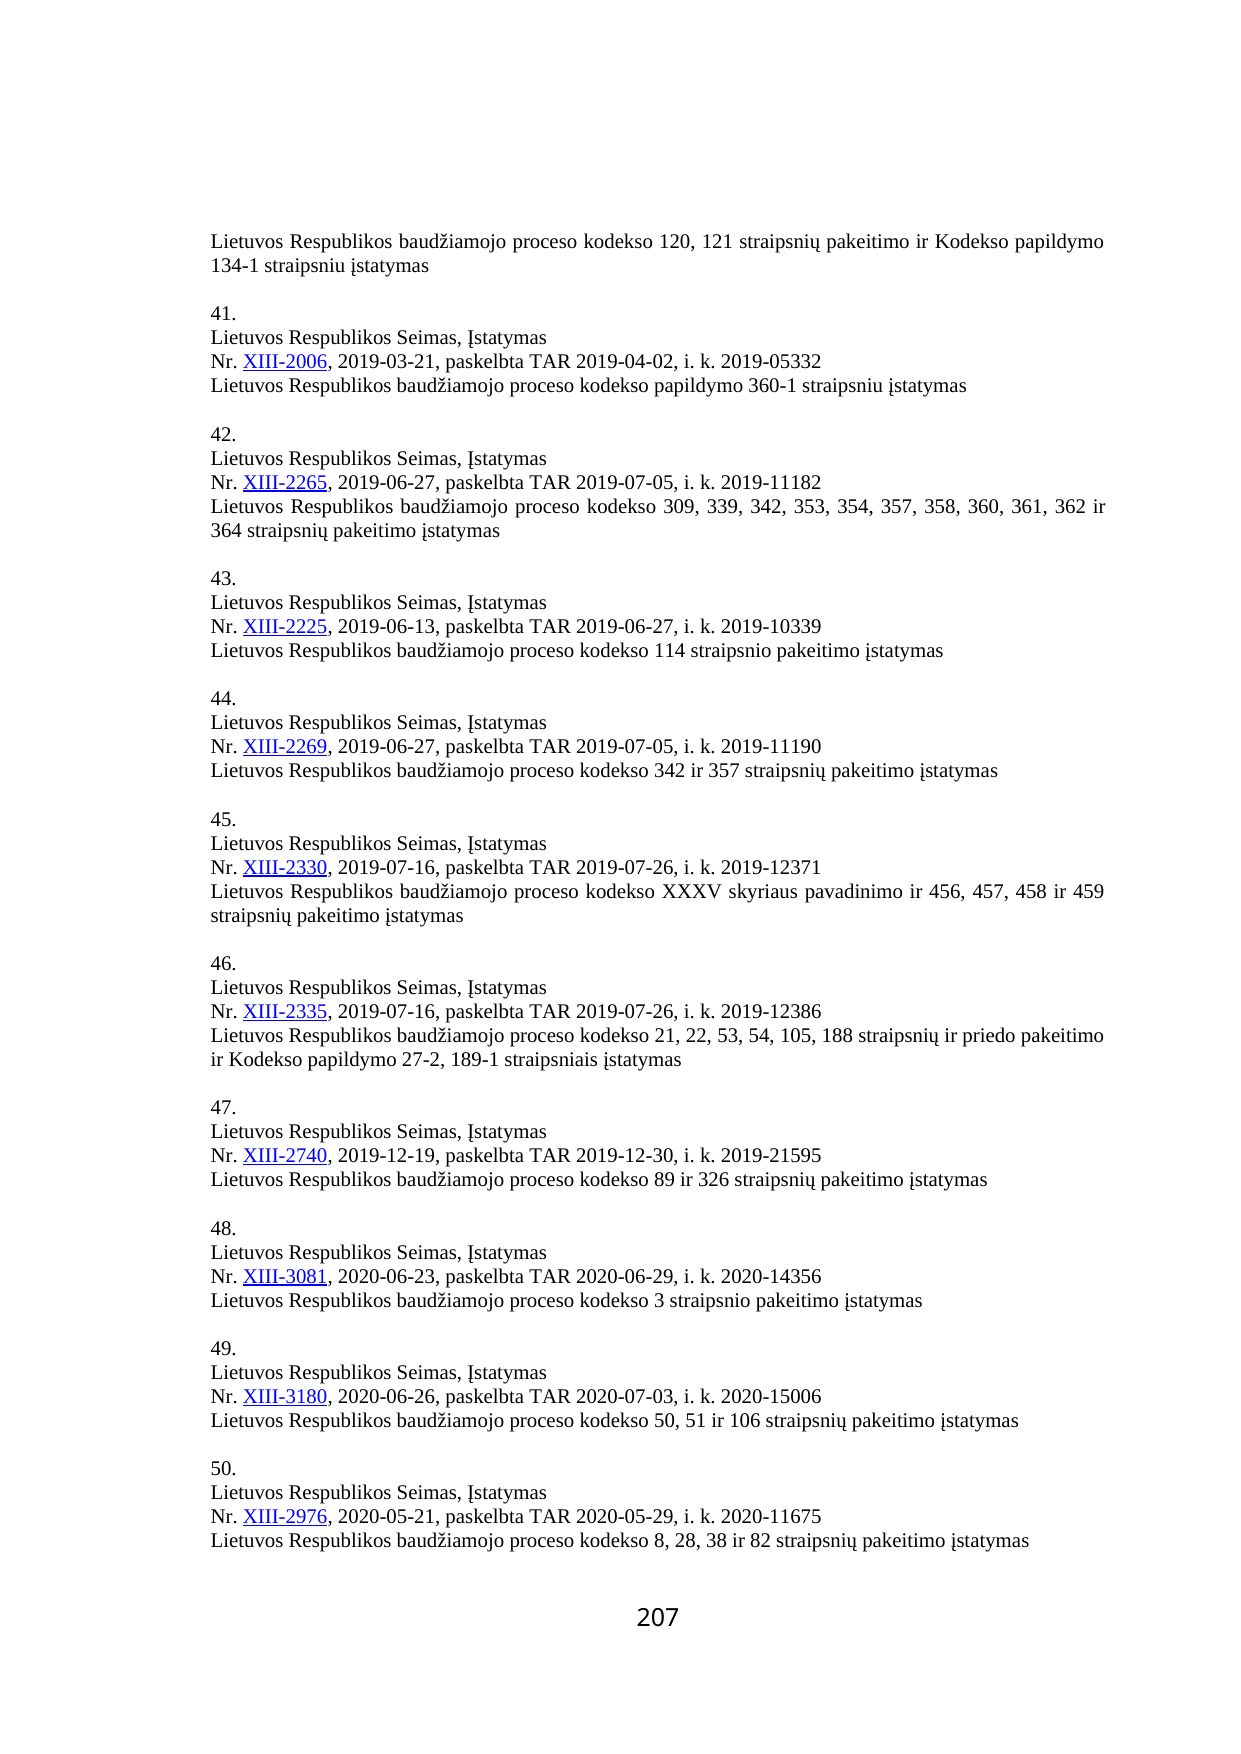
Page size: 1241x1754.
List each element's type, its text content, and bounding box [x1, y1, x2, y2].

text Nr. XIII-2335, 2019-07-16, paskelbta TAR 2019-07-26, i. k. 2019-12386 [210, 999, 1105, 1023]
text 50. [210, 1456, 1105, 1480]
text Lietuvos Respublikos Seimas, Įstatymas [210, 1360, 1105, 1384]
text Nr. XIII-2265, 2019-06-27, paskelbta TAR 2019-07-05, i. k. 2019-11182 [210, 469, 1105, 494]
text Lietuvos Respublikos Seimas, Įstatymas [210, 446, 1105, 469]
text Lietuvos Respublikos baudžiamojo proceso kodekso 50, 51 ir 106 straipsnių pakeitimo įstatymas [210, 1408, 1105, 1432]
text 46. [210, 951, 1105, 975]
text Nr. XIII-3180, 2020-06-26, paskelbta TAR 2020-07-03, i. k. 2020-15006 [210, 1384, 1105, 1408]
text Lietuvos Respublikos baudžiamojo proceso kodekso 120, 121 straipsnių pakeitimo ir Kodekso papildymo 134-1 straipsniu įstatymas [210, 229, 1105, 277]
text 48. [210, 1216, 1105, 1239]
text 43. [210, 566, 1105, 590]
text Lietuvos Respublikos baudžiamojo proceso kodekso 8, 28, 38 ir 82 straipsnių pakeitimo įstatymas [210, 1528, 1105, 1552]
text Lietuvos Respublikos baudžiamojo proceso kodekso 89 ir 326 straipsnių pakeitimo įstatymas [210, 1167, 1105, 1191]
text Lietuvos Respublikos Seimas, Įstatymas [210, 1239, 1105, 1264]
text Nr. XIII-2006, 2019-03-21, paskelbta TAR 2019-04-02, i. k. 2019-05332 [210, 349, 1105, 373]
text Lietuvos Respublikos Seimas, Įstatymas [210, 831, 1105, 854]
text 41. [210, 301, 1105, 325]
text Nr. XIII-2330, 2019-07-16, paskelbta TAR 2019-07-26, i. k. 2019-12371 [210, 854, 1105, 879]
text Lietuvos Respublikos Seimas, Įstatymas [210, 590, 1105, 614]
text 42. [210, 421, 1105, 446]
text Nr. XIII-2976, 2020-05-21, paskelbta TAR 2020-05-29, i. k. 2020-11675 [210, 1504, 1105, 1528]
text 47. [210, 1095, 1105, 1119]
text Lietuvos Respublikos Seimas, Įstatymas [210, 1480, 1105, 1504]
text Lietuvos Respublikos baudžiamojo proceso kodekso 3 straipsnio pakeitimo įstatymas [210, 1288, 1105, 1312]
text Lietuvos Respublikos baudžiamojo proceso kodekso papildymo 360-1 straipsniu įstatymas [210, 373, 1105, 397]
text Nr. XIII-2225, 2019-06-13, paskelbta TAR 2019-06-27, i. k. 2019-10339 [210, 614, 1105, 638]
text Lietuvos Respublikos baudžiamojo proceso kodekso 342 ir 357 straipsnių pakeitimo įstatymas [210, 758, 1105, 782]
text Lietuvos Respublikos baudžiamojo proceso kodekso 114 straipsnio pakeitimo įstatymas [210, 638, 1105, 662]
text Lietuvos Respublikos baudžiamojo proceso kodekso 21, 22, 53, 54, 105, 188 straipsnių ir priedo pakeitimo ir Kodekso papildymo 27-2, 189-1 straipsniais įstatymas [210, 1023, 1105, 1071]
text Lietuvos Respublikos Seimas, Įstatymas [210, 1119, 1105, 1143]
text Lietuvos Respublikos Seimas, Įstatymas [210, 710, 1105, 734]
text 44. [210, 686, 1105, 710]
text Lietuvos Respublikos Seimas, Įstatymas [210, 325, 1105, 349]
text Lietuvos Respublikos Seimas, Įstatymas [210, 975, 1105, 999]
text 45. [210, 806, 1105, 831]
text Nr. XIII-3081, 2020-06-23, paskelbta TAR 2020-06-29, i. k. 2020-14356 [210, 1264, 1105, 1288]
text Nr. XIII-2740, 2019-12-19, paskelbta TAR 2019-12-30, i. k. 2019-21595 [210, 1143, 1105, 1167]
text 49. [210, 1336, 1105, 1360]
text Lietuvos Respublikos baudžiamojo proceso kodekso 309, 339, 342, 353, 354, 357, 358, 360, 361, 362 ir 364 straipsnių pakeitimo įstatymas [210, 494, 1105, 542]
text Nr. XIII-2269, 2019-06-27, paskelbta TAR 2019-07-05, i. k. 2019-11190 [210, 734, 1105, 758]
text Lietuvos Respublikos baudžiamojo proceso kodekso XXXV skyriaus pavadinimo ir 456, 457, 458 ir 459 straipsnių pakeitimo įstatymas [210, 879, 1105, 927]
